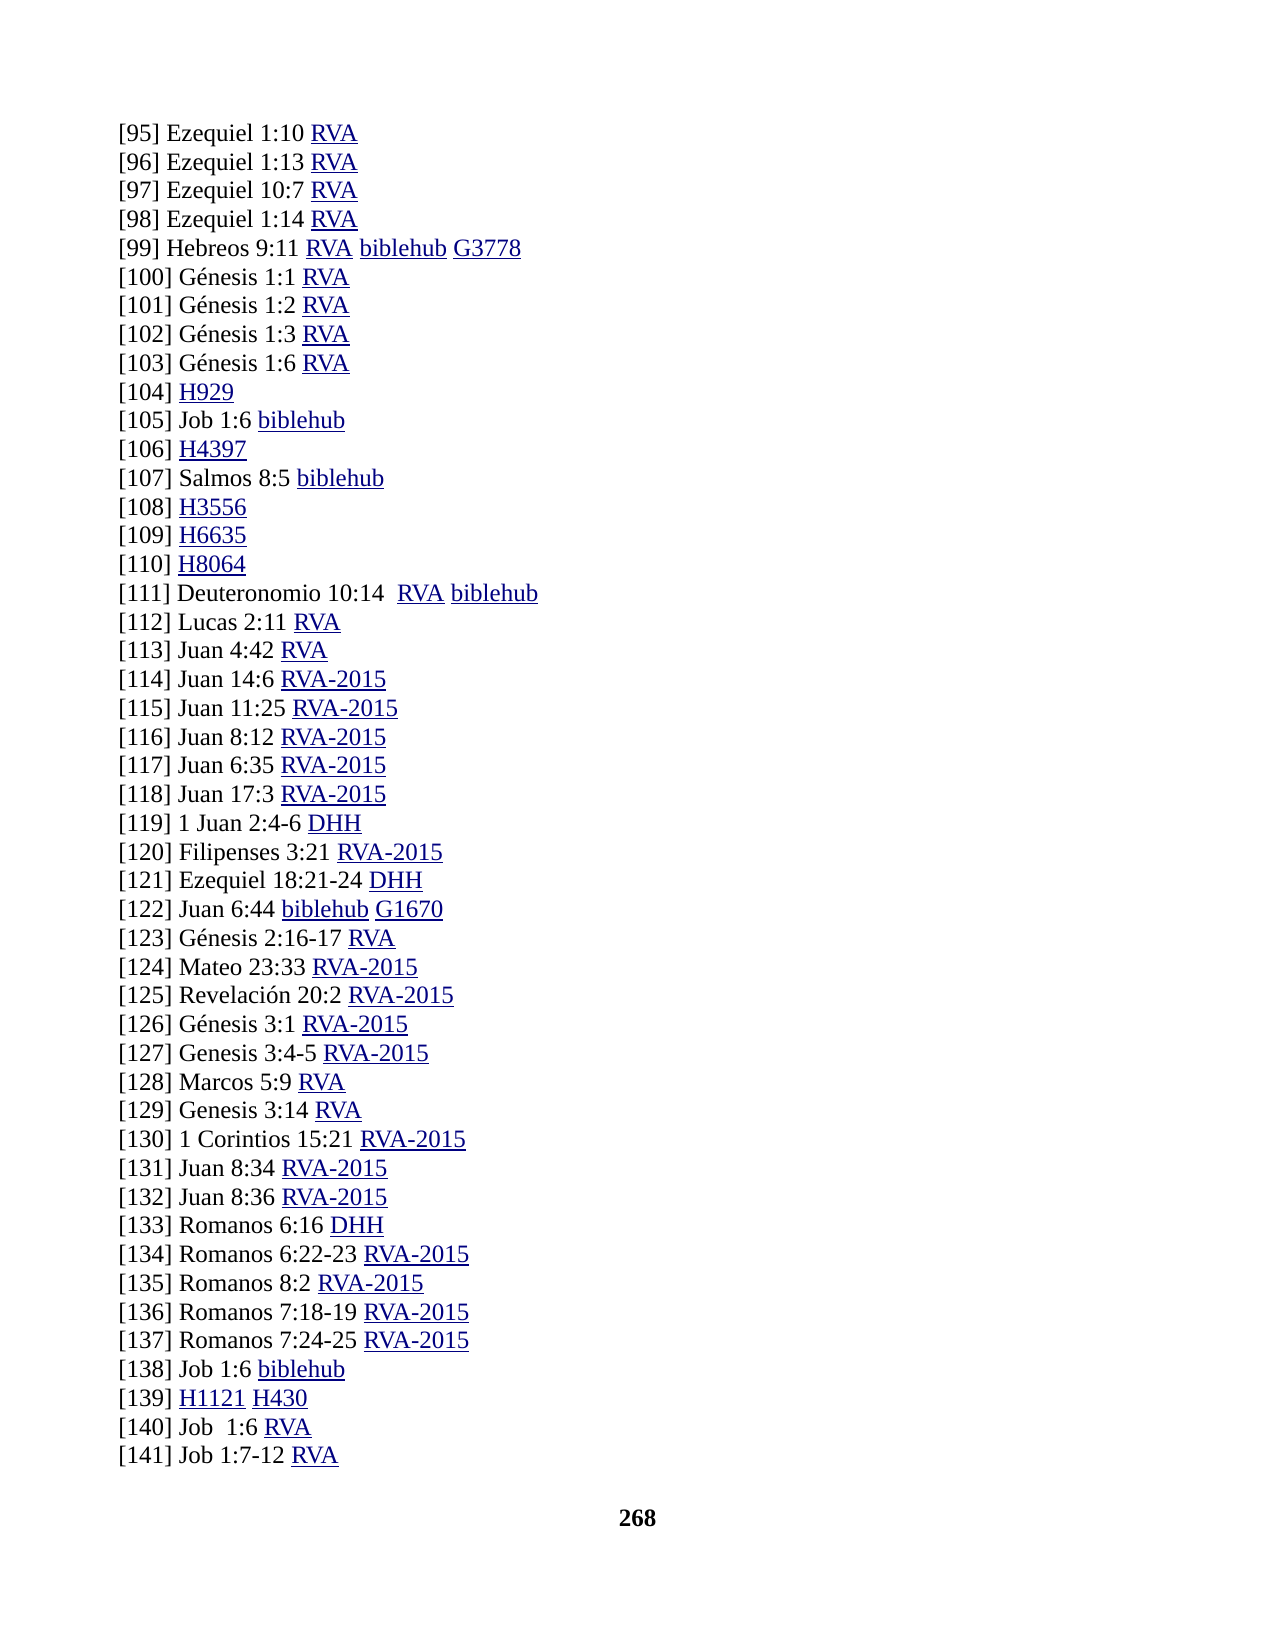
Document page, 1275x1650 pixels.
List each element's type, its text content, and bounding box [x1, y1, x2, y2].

text H8064 [118, 549, 1157, 578]
text 1 Juan 2:4-6 DHH [118, 808, 1157, 837]
text Juan 11:25 RVA-2015 [118, 693, 1157, 722]
text Job 1:6 biblehub [118, 406, 1157, 434]
text Mateo 23:33 RVA-2015 [118, 952, 1157, 981]
text Hebreos 9:11 RVA biblehub G3778 [118, 233, 1157, 262]
text H4397 [118, 434, 1157, 463]
text H1121 H430 [118, 1383, 1157, 1412]
text Ezequiel 10:7 RVA [118, 176, 1157, 204]
text Juan 8:12 RVA-2015 [118, 722, 1157, 751]
text Ezequiel 18:21-24 DHH [118, 866, 1157, 894]
text Ezequiel 1:13 RVA [118, 147, 1157, 176]
text Job 1:6 biblehub [118, 1354, 1157, 1383]
text Romanos 7:18-19 RVA-2015 [118, 1297, 1157, 1326]
text Juan 8:34 RVA-2015 [118, 1153, 1157, 1182]
text Job 1:6 RVA [118, 1412, 1157, 1441]
text Salmos 8:5 biblehub [118, 463, 1157, 492]
text H3556 [118, 492, 1157, 521]
text H6635 [118, 521, 1157, 549]
text Juan 14:6 RVA-2015 [118, 664, 1157, 693]
text Génesis 1:1 RVA [118, 262, 1157, 291]
text Ezequiel 1:10 RVA [118, 118, 1157, 147]
text 1 Corintios 15:21 RVA-2015 [118, 1124, 1157, 1153]
text Genesis 3:14 RVA [118, 1096, 1157, 1124]
text Juan 4:42 RVA [118, 636, 1157, 664]
text Génesis 1:6 RVA [118, 348, 1157, 377]
text Ezequiel 1:14 RVA [118, 204, 1157, 233]
text Genesis 3:4-5 RVA-2015 [118, 1038, 1157, 1067]
text Génesis 2:16-17 RVA [118, 923, 1157, 952]
text Juan 6:35 RVA-2015 [118, 751, 1157, 779]
text Romanos 7:24-25 RVA-2015 [118, 1326, 1157, 1354]
text Génesis 3:1 RVA-2015 [118, 1009, 1157, 1038]
text Juan 8:36 RVA-2015 [118, 1182, 1157, 1211]
text Filipenses 3:21 RVA-2015 [118, 837, 1157, 866]
text H929 [118, 377, 1157, 406]
text Marcos 5:9 RVA [118, 1067, 1157, 1096]
text Lucas 2:11 RVA [118, 607, 1157, 636]
text Génesis 1:3 RVA [118, 319, 1157, 348]
text Romanos 8:2 RVA-2015 [118, 1268, 1157, 1297]
text Deuteronomio 10:14 RVA biblehub [118, 578, 1157, 607]
text Romanos 6:16 DHH [118, 1211, 1157, 1239]
text Juan 17:3 RVA-2015 [118, 779, 1157, 808]
text Romanos 6:22-23 RVA-2015 [118, 1239, 1157, 1268]
text Job 1:7-12 RVA [118, 1441, 1157, 1469]
text Juan 6:44 biblehub G1670 [118, 894, 1157, 923]
text Génesis 1:2 RVA [118, 291, 1157, 319]
text Revelación 20:2 RVA-2015 [118, 981, 1157, 1009]
